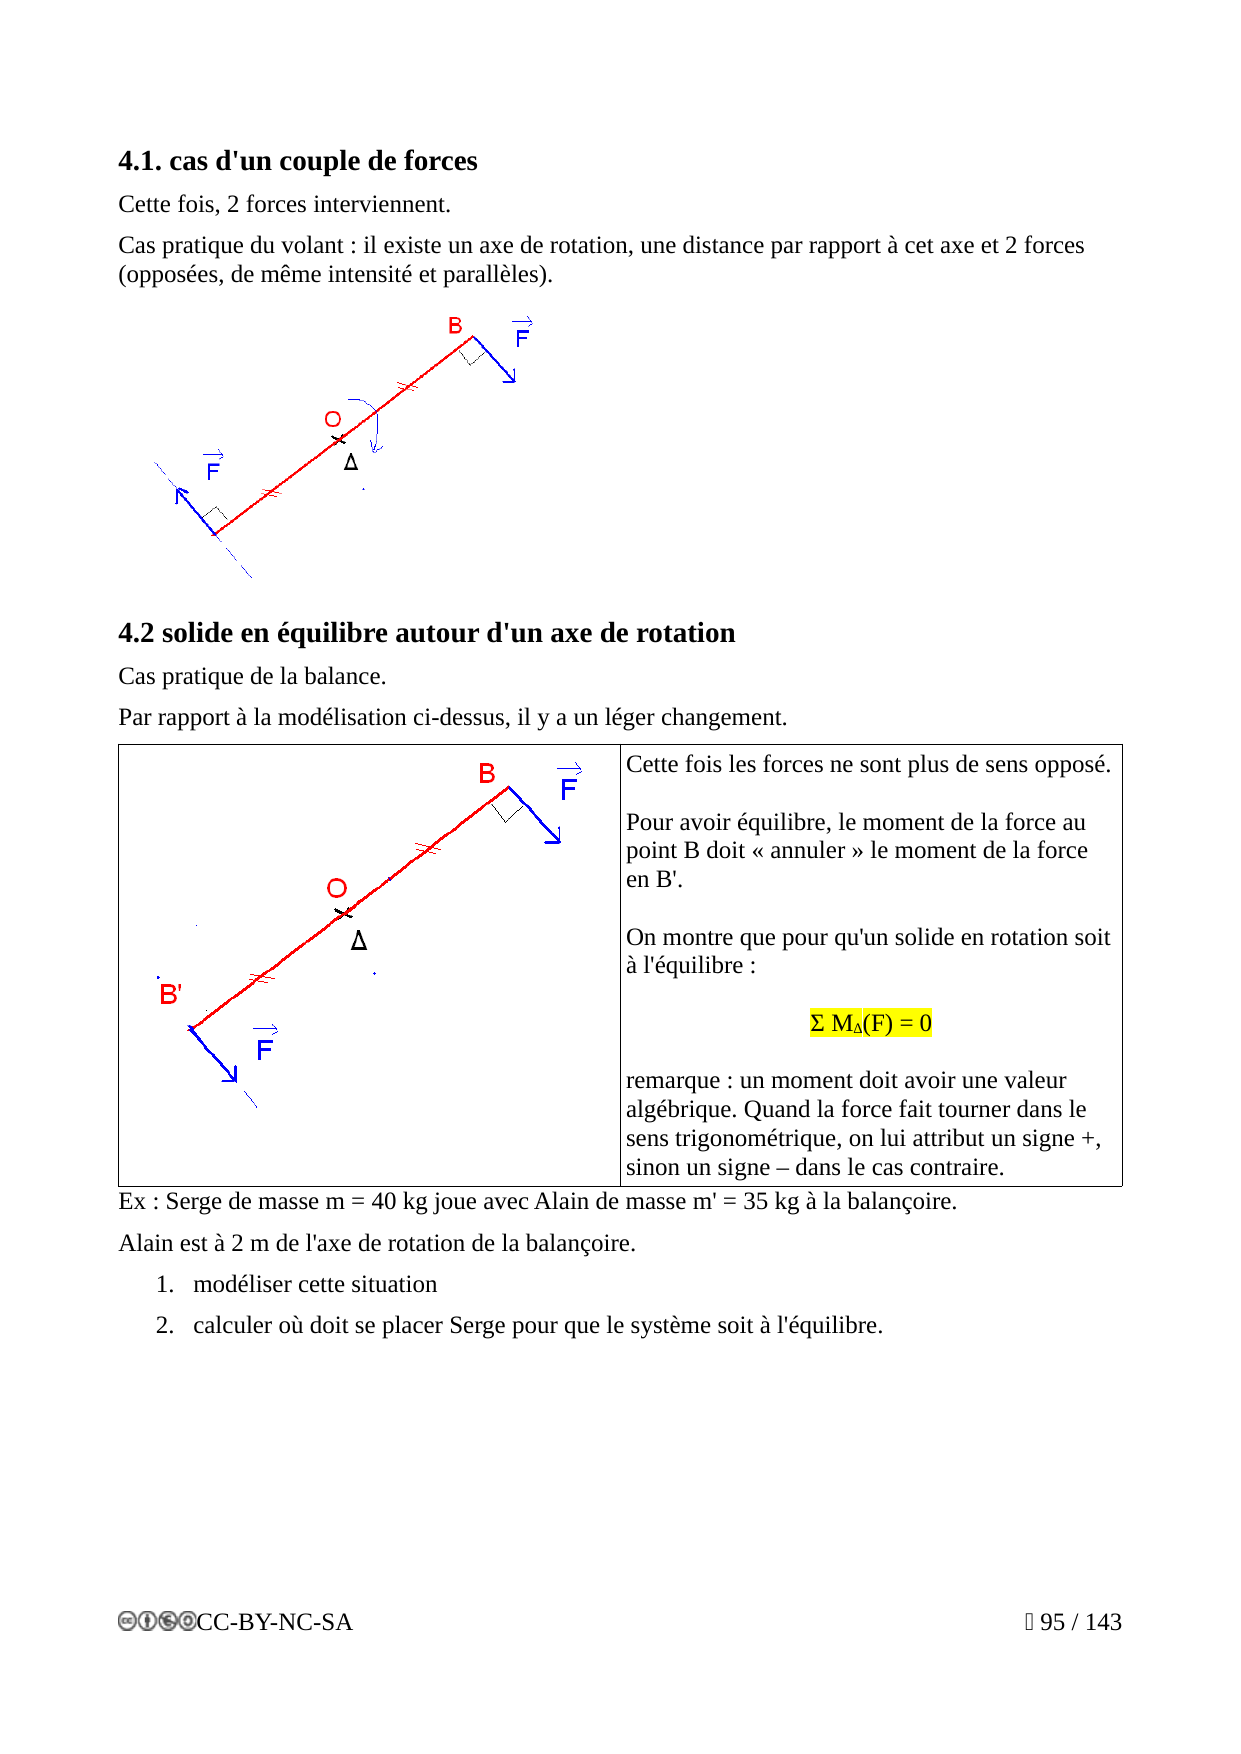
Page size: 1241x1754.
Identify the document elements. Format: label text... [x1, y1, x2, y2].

subtitle 4.1. cas d'un couple de forces [118, 143, 1122, 177]
list modéliser cette situation [156, 1269, 1122, 1298]
table_header [119, 745, 620, 1186]
text Par rapport à la modélisation ci-dessus, il y a un léger changement. [118, 702, 1122, 731]
text Cas pratique de la balance. [118, 661, 1122, 690]
subtitle 4.2 solide en équilibre autour d'un axe de rotation [118, 615, 1122, 648]
list calculer où doit se placer Serge pour que le système soit à l'équilibre. [156, 1310, 1122, 1339]
picture [118, 1611, 197, 1631]
text Cas pratique du volant : il existe un axe de rotation, une distance par rapport à cet axe et 2 forces (opposées, de même intensité et parallèles). [118, 230, 1122, 288]
text Ex : Serge de masse m = 40 kg joue avec Alain de masse m' = 35 kg à la balançoire. [118, 1187, 1122, 1215]
table_header Cette fois les forces ne sont plus de sens opposé. Pour avoir équilibre, le moment de la force au point B doit « annuler » le moment de la force en B'. On montre que pour qu'un solide en rotation soit à l'équilibre : Σ MΔ(F) = 0 remarque : un moment doit avoir une valeur algébrique. Quand la force fait tourner dans le sens trigonométrique, on lui attribut un signe +, sinon un signe – dans le cas contraire. [621, 745, 1122, 1186]
text Cette fois, 2 forces interviennent. [118, 189, 1122, 218]
text Alain est à 2 m de l'axe de rotation de la balançoire. [118, 1228, 1122, 1256]
